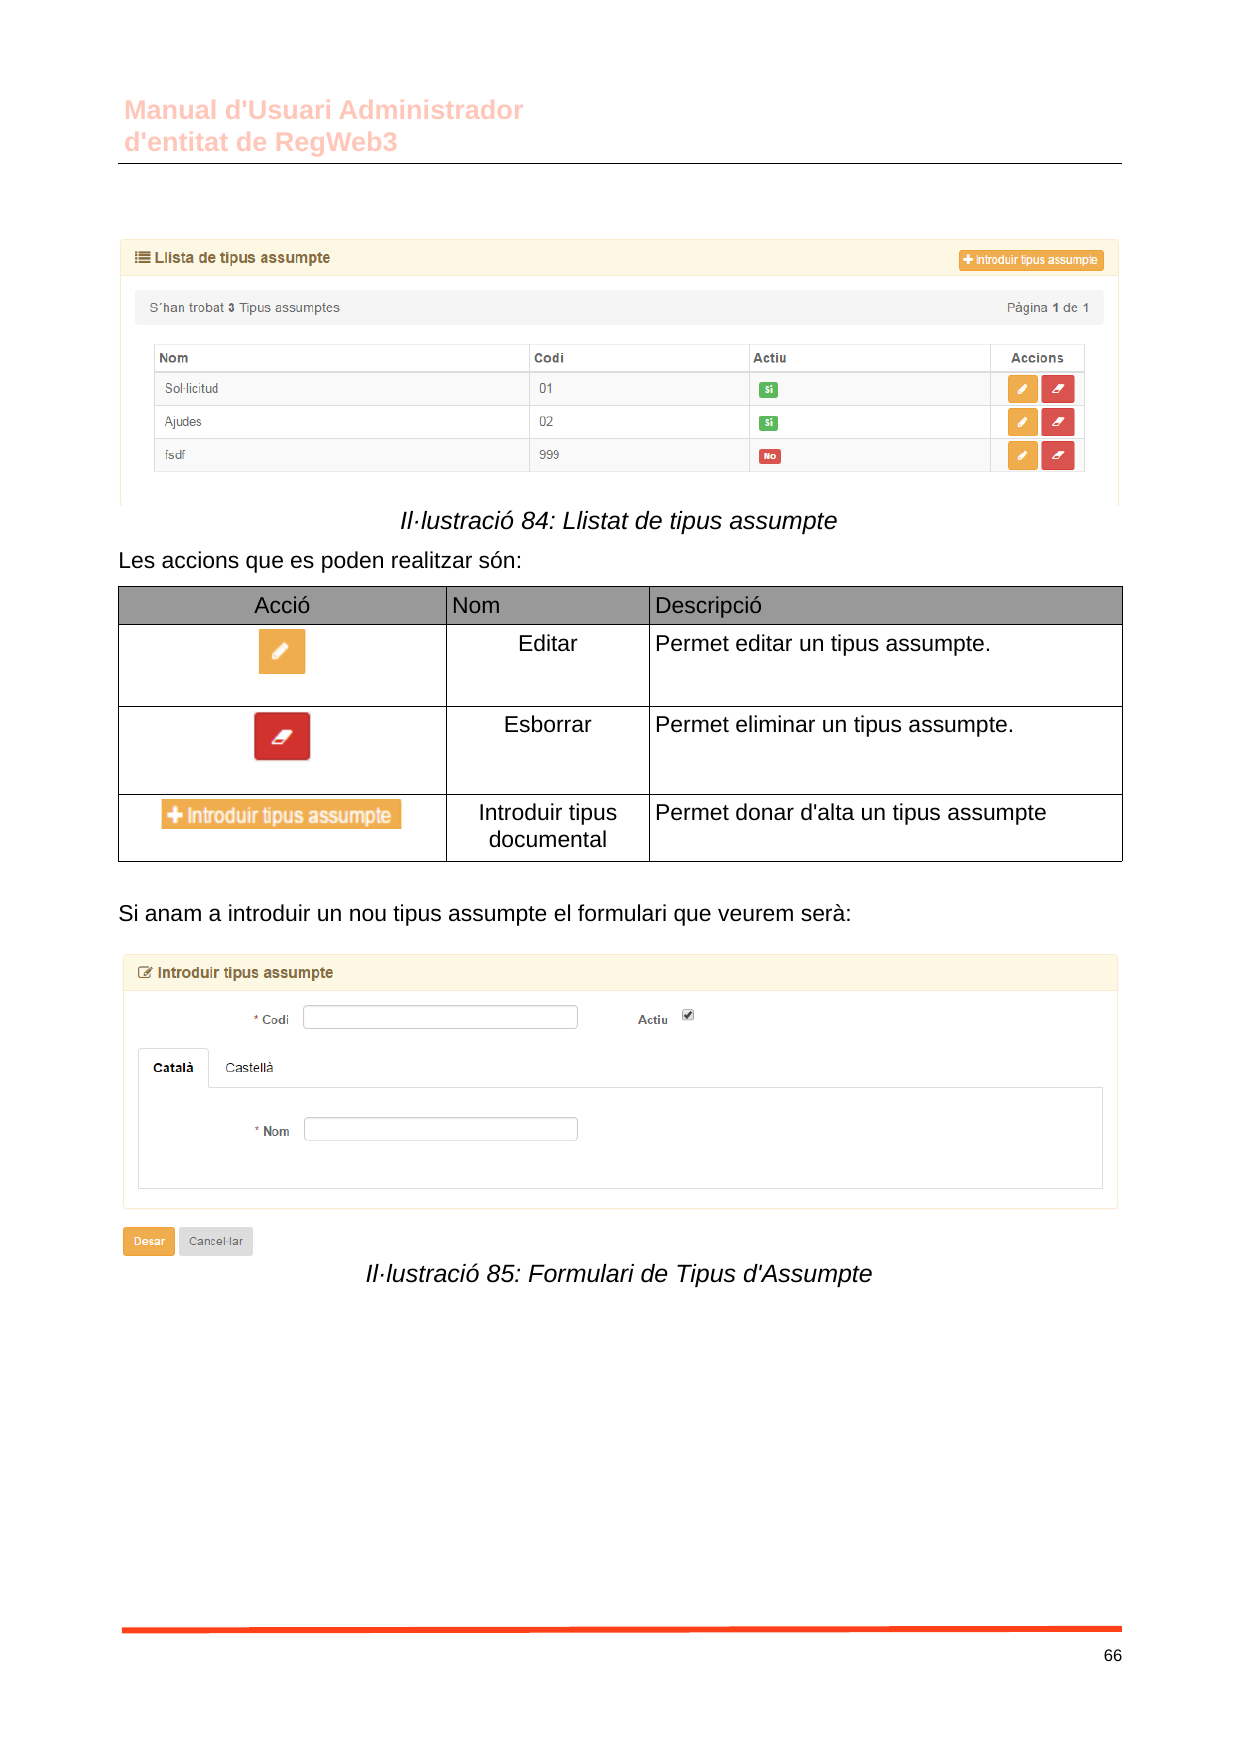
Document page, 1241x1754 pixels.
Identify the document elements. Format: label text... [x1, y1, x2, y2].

table_header Acció [119, 587, 446, 624]
table_cell Permet donar d'alta un tipus assumpte [650, 795, 1122, 861]
text Les accions que es poden realitzar són: [118, 547, 1122, 573]
table_header Nom [447, 587, 649, 624]
table_cell Permet editar un tipus assumpte. [650, 625, 1122, 706]
picture [253, 711, 312, 762]
picture [258, 629, 306, 674]
table_cell Esborrar [447, 707, 649, 793]
table_header Descripció [650, 587, 1122, 624]
table_cell [119, 795, 446, 861]
text Si anam a introduir un nou tipus assumpte el formulari que veurem serà: [118, 900, 1122, 926]
table_cell [119, 707, 446, 793]
table_cell Permet eliminar un tipus assumpte. [650, 707, 1122, 793]
text Il·lustració 85: Formulari de Tipus d'Assumpte [118, 951, 1123, 1288]
table_cell Introduir tipus documental [447, 795, 649, 861]
table_cell [119, 674, 446, 706]
table_cell Editar [447, 625, 649, 706]
table_cell [119, 625, 446, 673]
text Il·lustració 84: Llistat de tipus assumpte [118, 506, 1122, 534]
